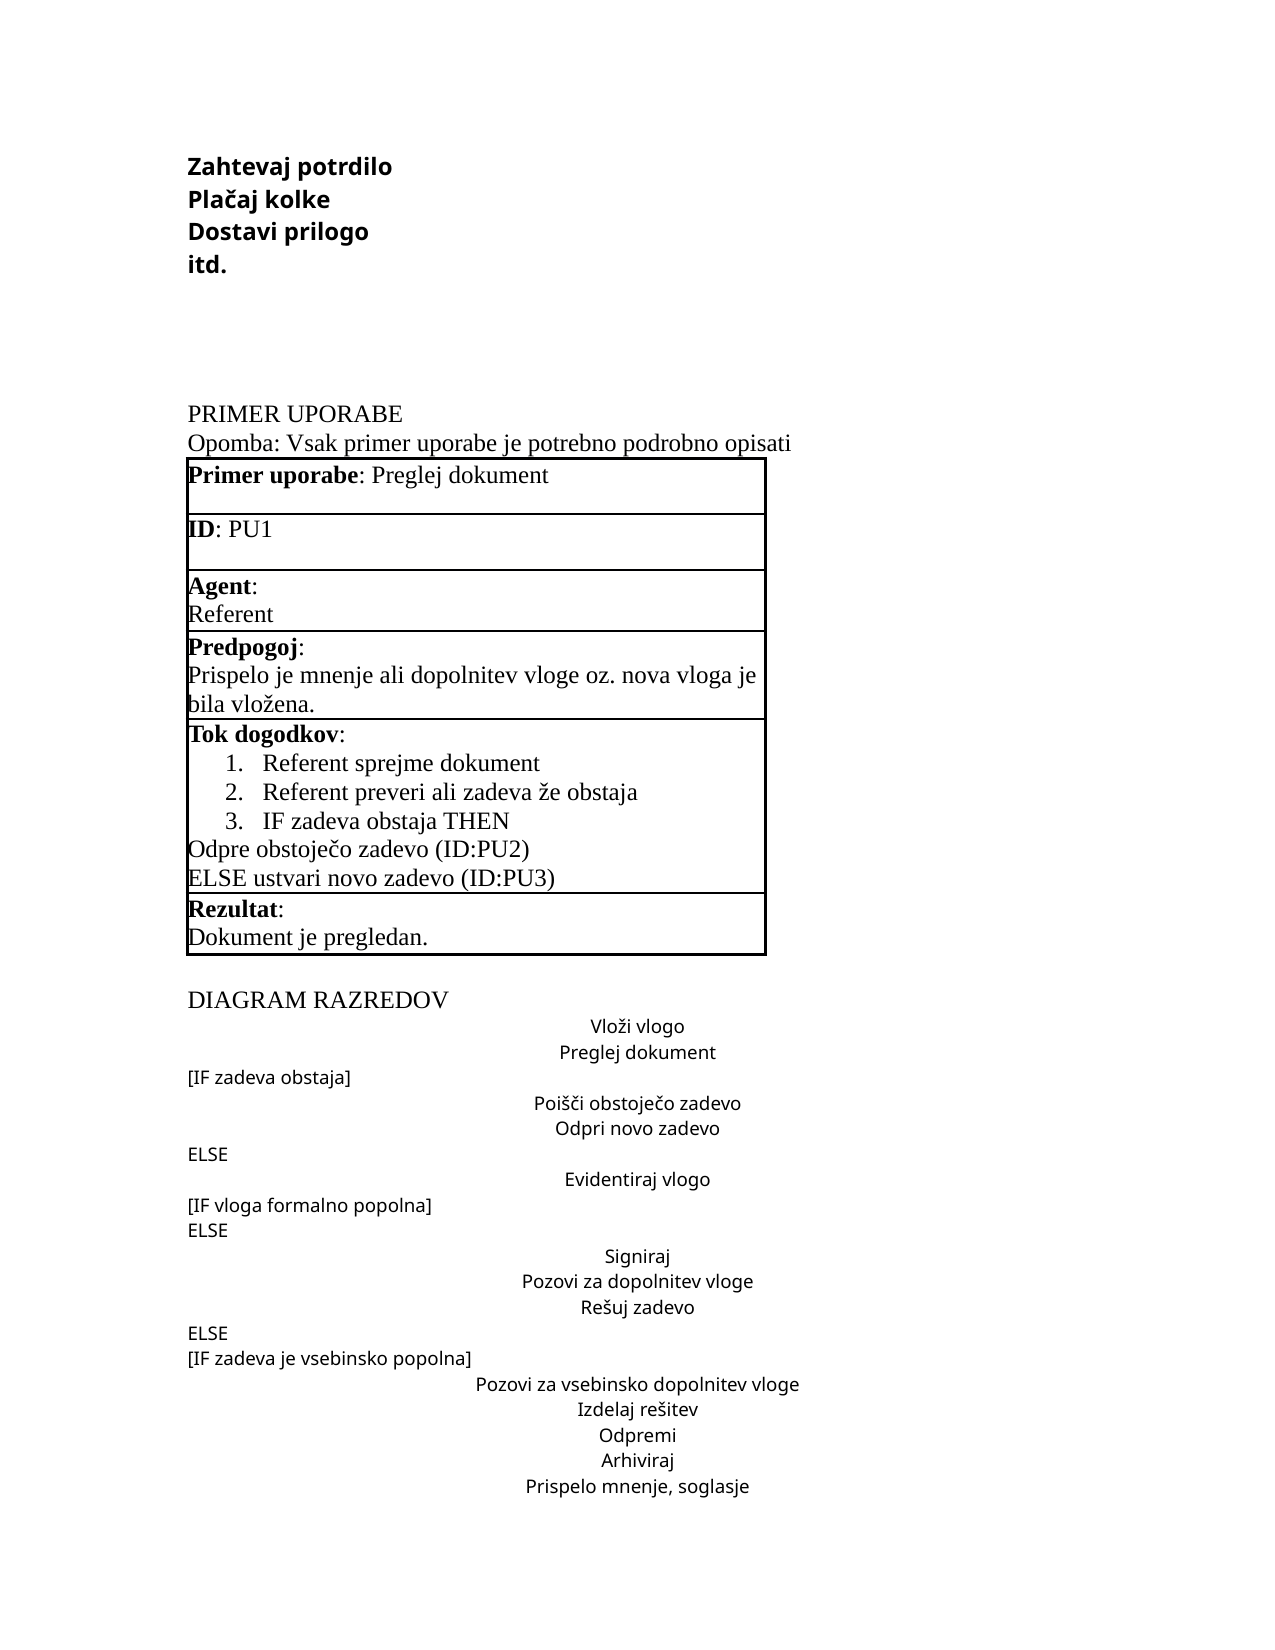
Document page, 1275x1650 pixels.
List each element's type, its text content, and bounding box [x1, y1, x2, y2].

text Rešuj zadevo [187, 1294, 1088, 1320]
text Pozovi za dopolnitev vloge [187, 1269, 1088, 1294]
text Dostavi prilogo [187, 215, 1088, 248]
text Zahtevaj potrdilo [187, 150, 1088, 183]
text [IF zadeva obstaja] [187, 1065, 1088, 1090]
text [IF vloga formalno popolna] [187, 1192, 1088, 1218]
text [IF zadeva je vsebinsko popolna] [187, 1345, 1088, 1371]
table_cell Predpogoj: Prispelo je mnenje ali dopolnitev vloge oz. nova vloga je bila vložena. [189, 632, 764, 718]
text ELSE [187, 1141, 1088, 1167]
text Pozovi za vsebinsko dopolnitev vloge [187, 1371, 1088, 1396]
text DIAGRAM RAZREDOV [187, 985, 1088, 1014]
text Preglej dokument [187, 1039, 1088, 1065]
text PRIMER UPORABE [187, 399, 1088, 428]
text Odpri novo zadevo [187, 1116, 1088, 1141]
text itd. [187, 248, 1088, 280]
text Izdelaj rešitev [187, 1396, 1088, 1422]
table_header Primer uporabe: Preglej dokument [189, 460, 764, 513]
text Arhiviraj [187, 1447, 1088, 1473]
text Opomba: Vsak primer uporabe je potrebno podrobno opisati [187, 428, 1088, 457]
text ELSE [187, 1320, 1088, 1345]
table_cell ID: PU1 [189, 515, 764, 569]
text ELSE [187, 1218, 1088, 1243]
table_cell Rezultat: Dokument je pregledan. [189, 894, 764, 953]
text Prispelo mnenje, soglasje [187, 1473, 1088, 1498]
text Odpremi [187, 1422, 1088, 1447]
table_cell Tok dogodkov: Referent sprejme dokument Referent preveri ali zadeva že obstaja IF zadeva obstaja THEN Odpre obstoječo zadevo (ID:PU2) ELSE ustvari novo zadevo (ID:PU3) [189, 720, 764, 892]
text Vloži vlogo [187, 1014, 1088, 1039]
table_cell Agent: Referent [189, 571, 764, 630]
text Plačaj kolke [187, 183, 1088, 215]
text Signiraj [187, 1243, 1088, 1269]
text Poišči obstoječo zadevo [187, 1090, 1088, 1116]
text Evidentiraj vlogo [187, 1167, 1088, 1192]
